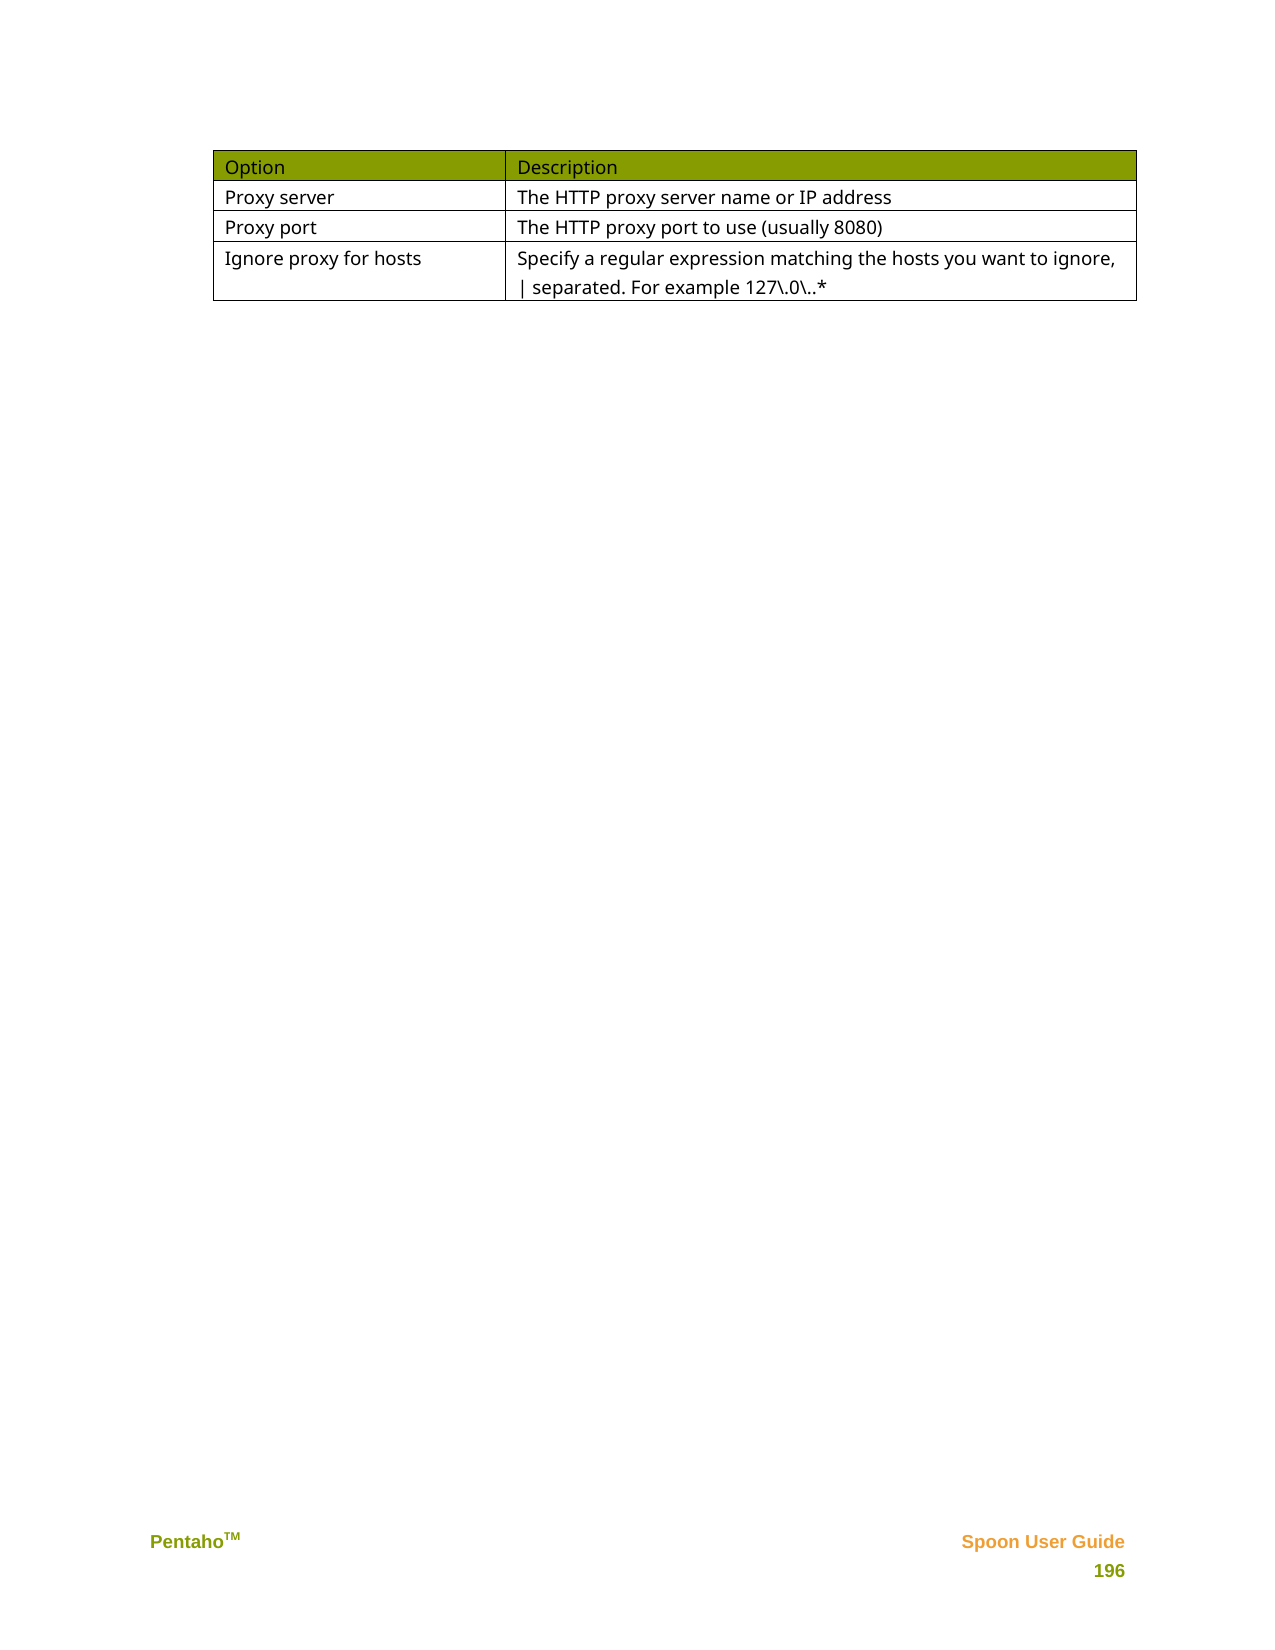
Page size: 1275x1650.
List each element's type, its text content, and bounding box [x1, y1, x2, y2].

table_cell Ignore proxy for hosts [214, 242, 505, 300]
table_header Description [506, 151, 1136, 180]
table_cell The HTTP proxy server name or IP address [506, 181, 1136, 210]
table_cell The HTTP proxy port to use (usually 8080) [506, 211, 1136, 241]
table_cell Specify a regular expression matching the hosts you want to ignore, | separated. For example 127\.0\..* [506, 242, 1136, 300]
table_cell Proxy server [214, 181, 505, 210]
table_cell Proxy port [214, 211, 505, 241]
table_header Option [214, 151, 505, 180]
